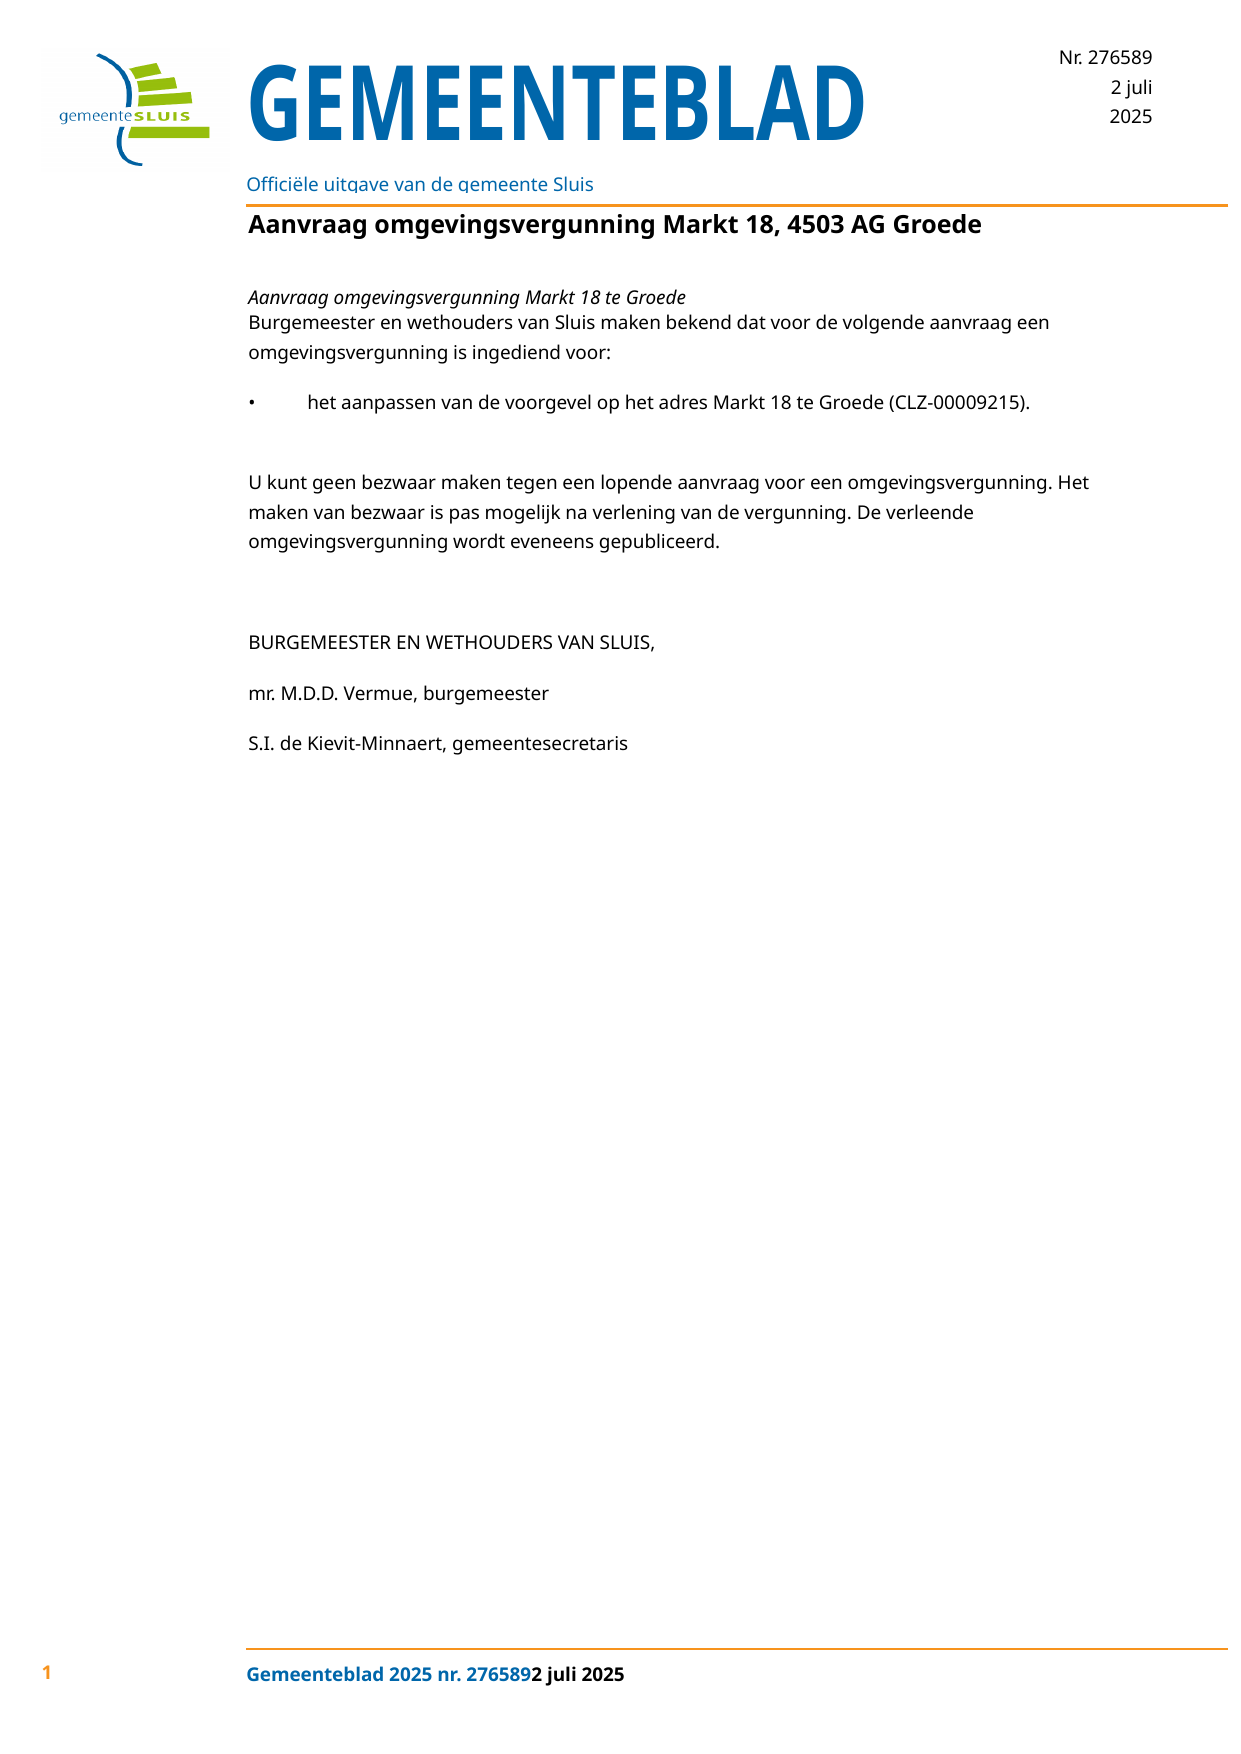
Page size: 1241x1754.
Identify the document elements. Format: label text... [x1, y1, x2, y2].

text U kunt geen bezwaar maken tegen een lopende aanvraag voor een omgevingsvergunning. Het maken van bezwaar is pas mogelijk na verlening van de vergunning. De verleende omgevingsvergunning wordt eveneens gepubliceerd. [248, 469, 1152, 554]
text S.I. de Kievit-Minnaert, gemeentesecretaris [248, 730, 1152, 756]
list het aanpassen van de voorgevel op het adres Markt 18 te Groede (CLZ-00009215). [248, 389, 1152, 415]
text Aanvraag omgevingsvergunning Markt 18 te Groede [248, 284, 1152, 309]
text Burgemeester en wethouders van Sluis maken bekend dat voor de volgende aanvraag een omgevingsvergunning is ingediend voor: [248, 309, 1152, 365]
text Aanvraag omgevingsvergunning Markt 18, 4503 AG Groede [248, 207, 1152, 241]
picture [41, 47, 231, 172]
text BURGEMEESTER EN WETHOUDERS VAN SLUIS, [248, 629, 1152, 655]
text mr. M.D.D. Vermue, burgemeester [248, 680, 1152, 706]
